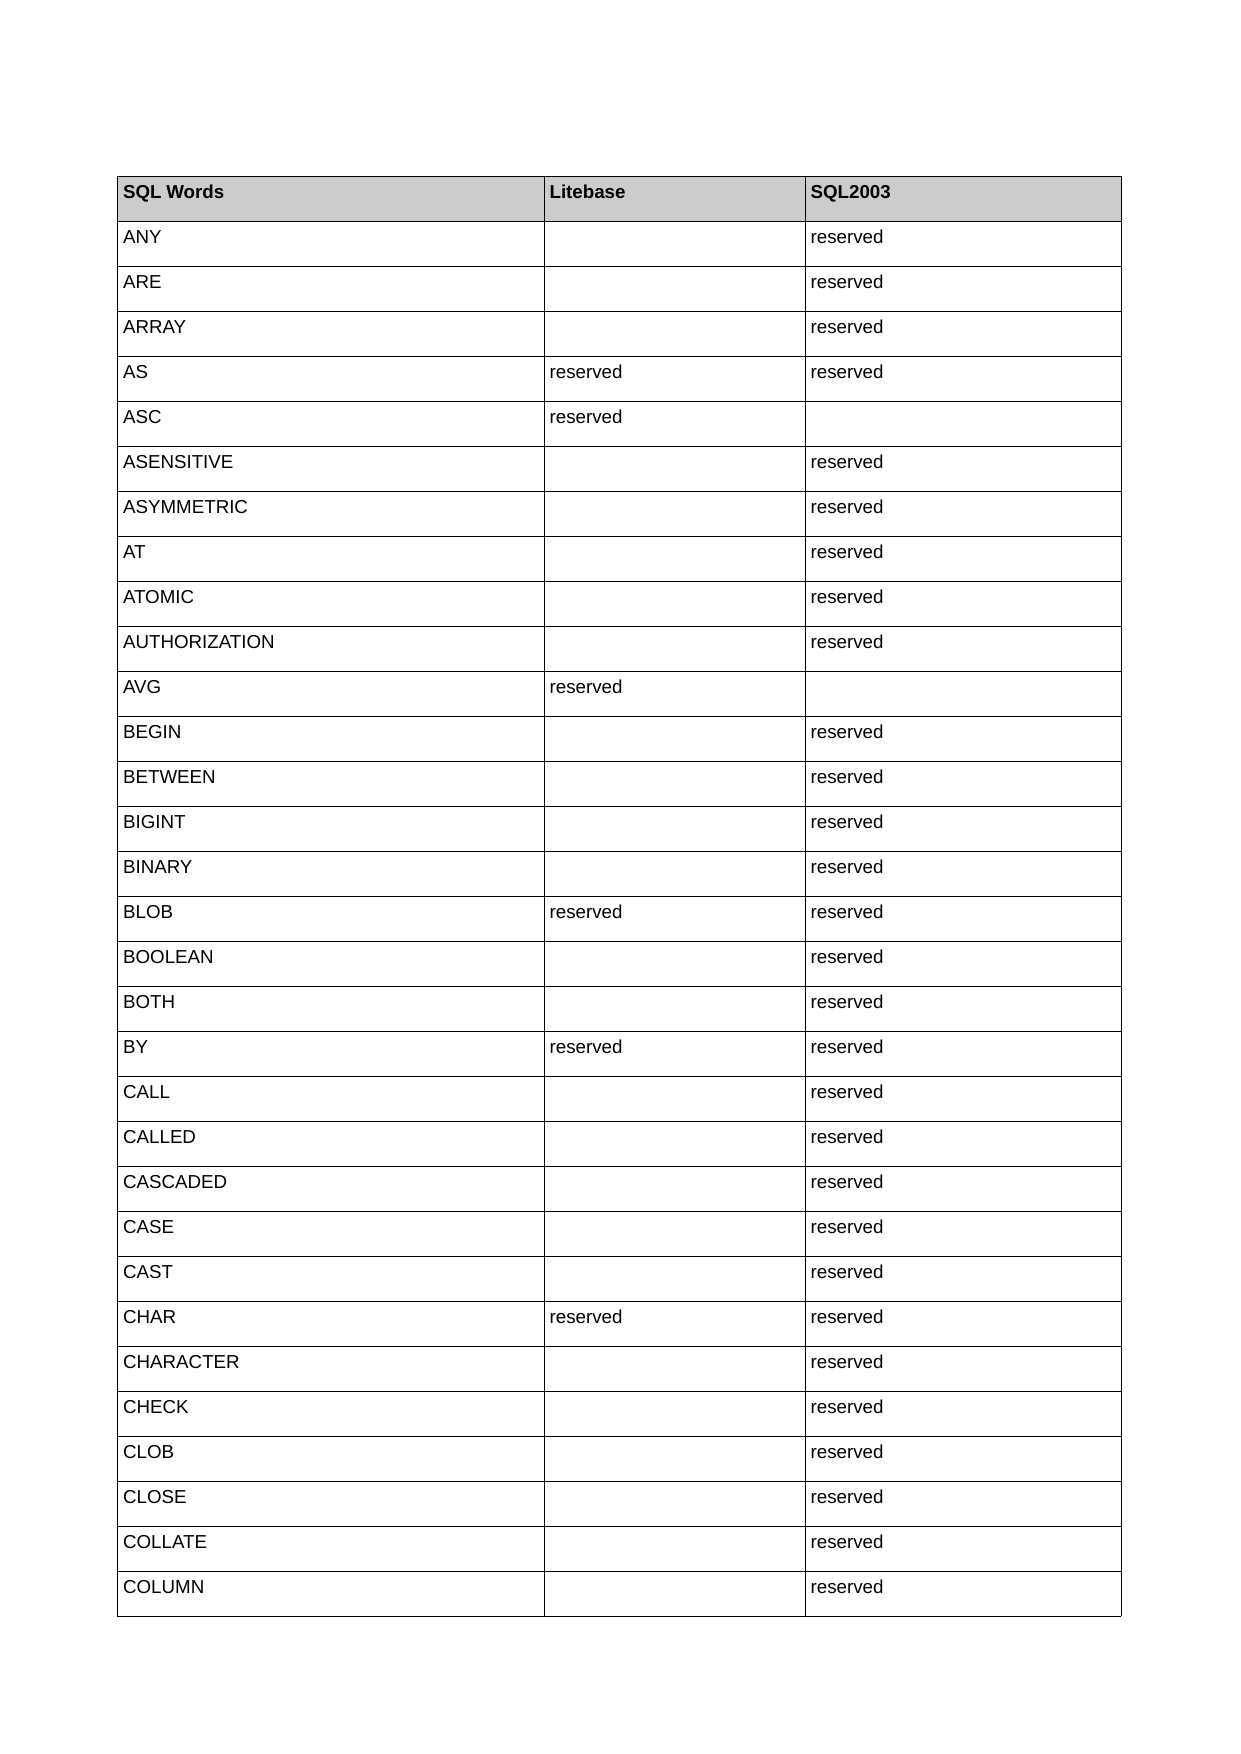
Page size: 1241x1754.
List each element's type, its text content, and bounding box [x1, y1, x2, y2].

table_cell reserved [806, 1122, 1121, 1166]
table_cell CHAR [118, 1302, 544, 1346]
table_cell reserved [806, 267, 1121, 311]
table_cell CLOSE [118, 1482, 544, 1526]
table_cell [545, 1212, 805, 1256]
table_cell [545, 1167, 805, 1211]
table_cell BOTH [118, 987, 544, 1031]
table_cell CALLED [118, 1122, 544, 1166]
table_cell reserved [806, 627, 1121, 671]
table_cell [545, 582, 805, 626]
table_cell reserved [806, 897, 1121, 941]
table_cell COLUMN [118, 1572, 544, 1616]
table_cell reserved [806, 222, 1121, 266]
table_cell ARRAY [118, 312, 544, 356]
table_header SQL2003 [806, 177, 1121, 221]
table_cell reserved [806, 852, 1121, 896]
table_cell reserved [806, 1257, 1121, 1301]
table_cell reserved [806, 537, 1121, 581]
table_cell reserved [545, 402, 805, 446]
table_cell ASC [118, 402, 544, 446]
table_cell CAST [118, 1257, 544, 1301]
table_cell ASENSITIVE [118, 447, 544, 491]
table_cell reserved [806, 1572, 1121, 1616]
table_cell reserved [806, 717, 1121, 761]
table_cell reserved [806, 987, 1121, 1031]
table_cell [545, 492, 805, 536]
table_cell reserved [806, 1212, 1121, 1256]
table_cell ANY [118, 222, 544, 266]
table_cell reserved [806, 1032, 1121, 1076]
table_cell reserved [806, 1527, 1121, 1571]
table_cell [545, 717, 805, 761]
table_cell CASE [118, 1212, 544, 1256]
table_cell reserved [806, 942, 1121, 986]
table_cell [545, 1572, 805, 1616]
table_cell reserved [806, 1392, 1121, 1436]
table_header Litebase [545, 177, 805, 221]
table_cell reserved [806, 312, 1121, 356]
table_cell ASYMMETRIC [118, 492, 544, 536]
table_cell [545, 222, 805, 266]
table_cell reserved [806, 762, 1121, 806]
table_cell BIGINT [118, 807, 544, 851]
table_cell reserved [545, 357, 805, 401]
table_cell ARE [118, 267, 544, 311]
table_cell [545, 627, 805, 671]
table_cell BINARY [118, 852, 544, 896]
table_cell CHARACTER [118, 1347, 544, 1391]
table_cell reserved [545, 897, 805, 941]
table_cell BLOB [118, 897, 544, 941]
table_cell CHECK [118, 1392, 544, 1436]
table_cell [545, 1482, 805, 1526]
table_cell CALL [118, 1077, 544, 1121]
table_cell BETWEEN [118, 762, 544, 806]
table_cell [545, 1347, 805, 1391]
table_cell [545, 267, 805, 311]
table_cell reserved [806, 492, 1121, 536]
table_cell reserved [545, 1302, 805, 1346]
table_cell reserved [806, 1167, 1121, 1211]
table_cell [545, 1122, 805, 1166]
table_cell AT [118, 537, 544, 581]
table_cell BY [118, 1032, 544, 1076]
table_cell reserved [545, 672, 805, 716]
table_cell [545, 1527, 805, 1571]
table_cell AS [118, 357, 544, 401]
table_cell [545, 1257, 805, 1301]
table_cell [545, 447, 805, 491]
table_cell reserved [806, 1077, 1121, 1121]
table_header SQL Words [118, 177, 544, 221]
table_cell reserved [806, 807, 1121, 851]
table_cell CLOB [118, 1437, 544, 1481]
table_cell BEGIN [118, 717, 544, 761]
table_cell BOOLEAN [118, 942, 544, 986]
table_cell [545, 1392, 805, 1436]
table_cell [545, 762, 805, 806]
table_cell reserved [806, 1437, 1121, 1481]
table_cell [545, 537, 805, 581]
table_cell reserved [545, 1032, 805, 1076]
table_cell [545, 1077, 805, 1121]
table_cell [545, 852, 805, 896]
table_cell AUTHORIZATION [118, 627, 544, 671]
table_cell CASCADED [118, 1167, 544, 1211]
table_cell reserved [806, 447, 1121, 491]
table_cell [806, 672, 1121, 716]
table_cell [545, 987, 805, 1031]
table_cell [545, 807, 805, 851]
table_cell reserved [806, 1302, 1121, 1346]
table_cell [545, 942, 805, 986]
table_cell [806, 402, 1121, 446]
table_cell ATOMIC [118, 582, 544, 626]
table_cell reserved [806, 1482, 1121, 1526]
table_cell reserved [806, 582, 1121, 626]
table_cell AVG [118, 672, 544, 716]
table_cell reserved [806, 1347, 1121, 1391]
table_cell reserved [806, 357, 1121, 401]
table_cell [545, 312, 805, 356]
table_cell COLLATE [118, 1527, 544, 1571]
table_cell [545, 1437, 805, 1481]
